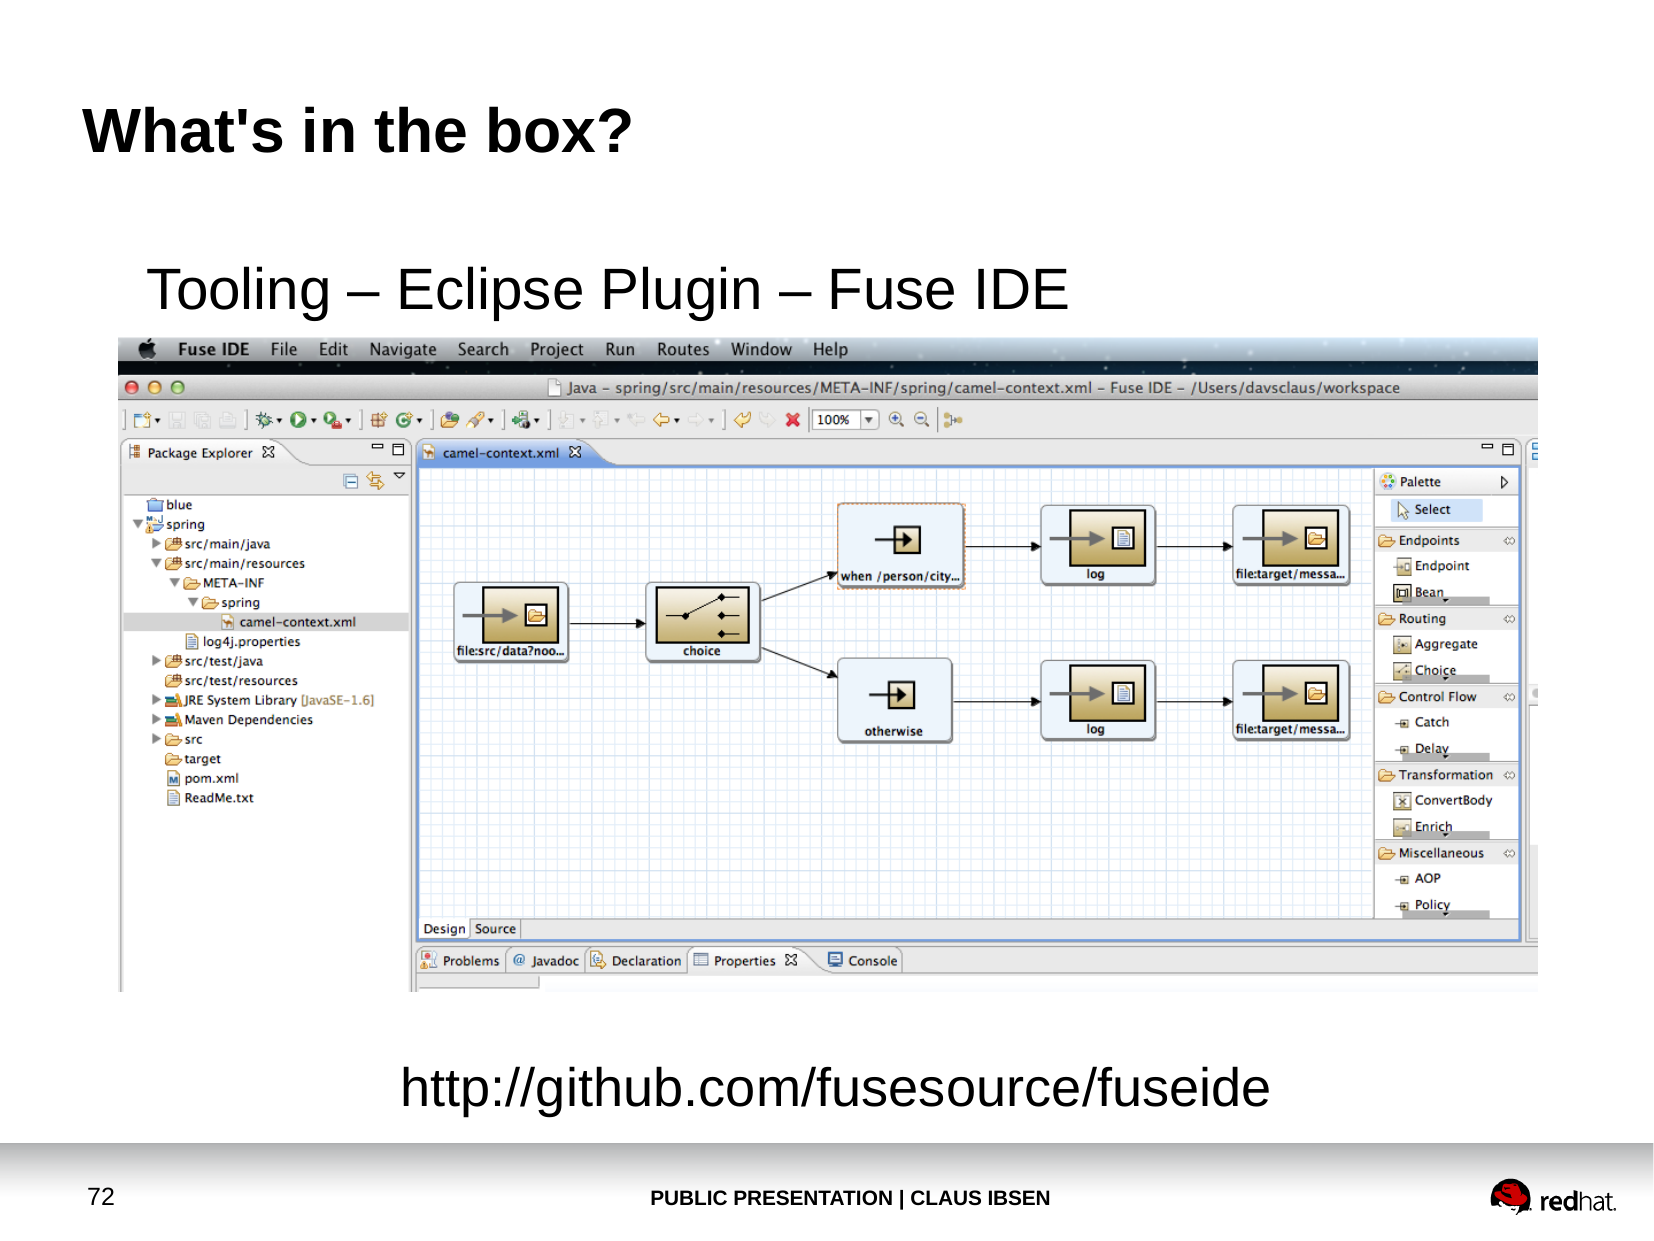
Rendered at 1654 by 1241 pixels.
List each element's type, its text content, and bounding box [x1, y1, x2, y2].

picture [0, 1143, 1654, 1241]
title What's in the box? [82, 37, 1571, 226]
text_box http://github.com/fusesource/fuseide [385, 1050, 1286, 1126]
list Tooling – Eclipse Plugin – Fuse IDE [86, 256, 1576, 1051]
picture [118, 337, 1538, 992]
